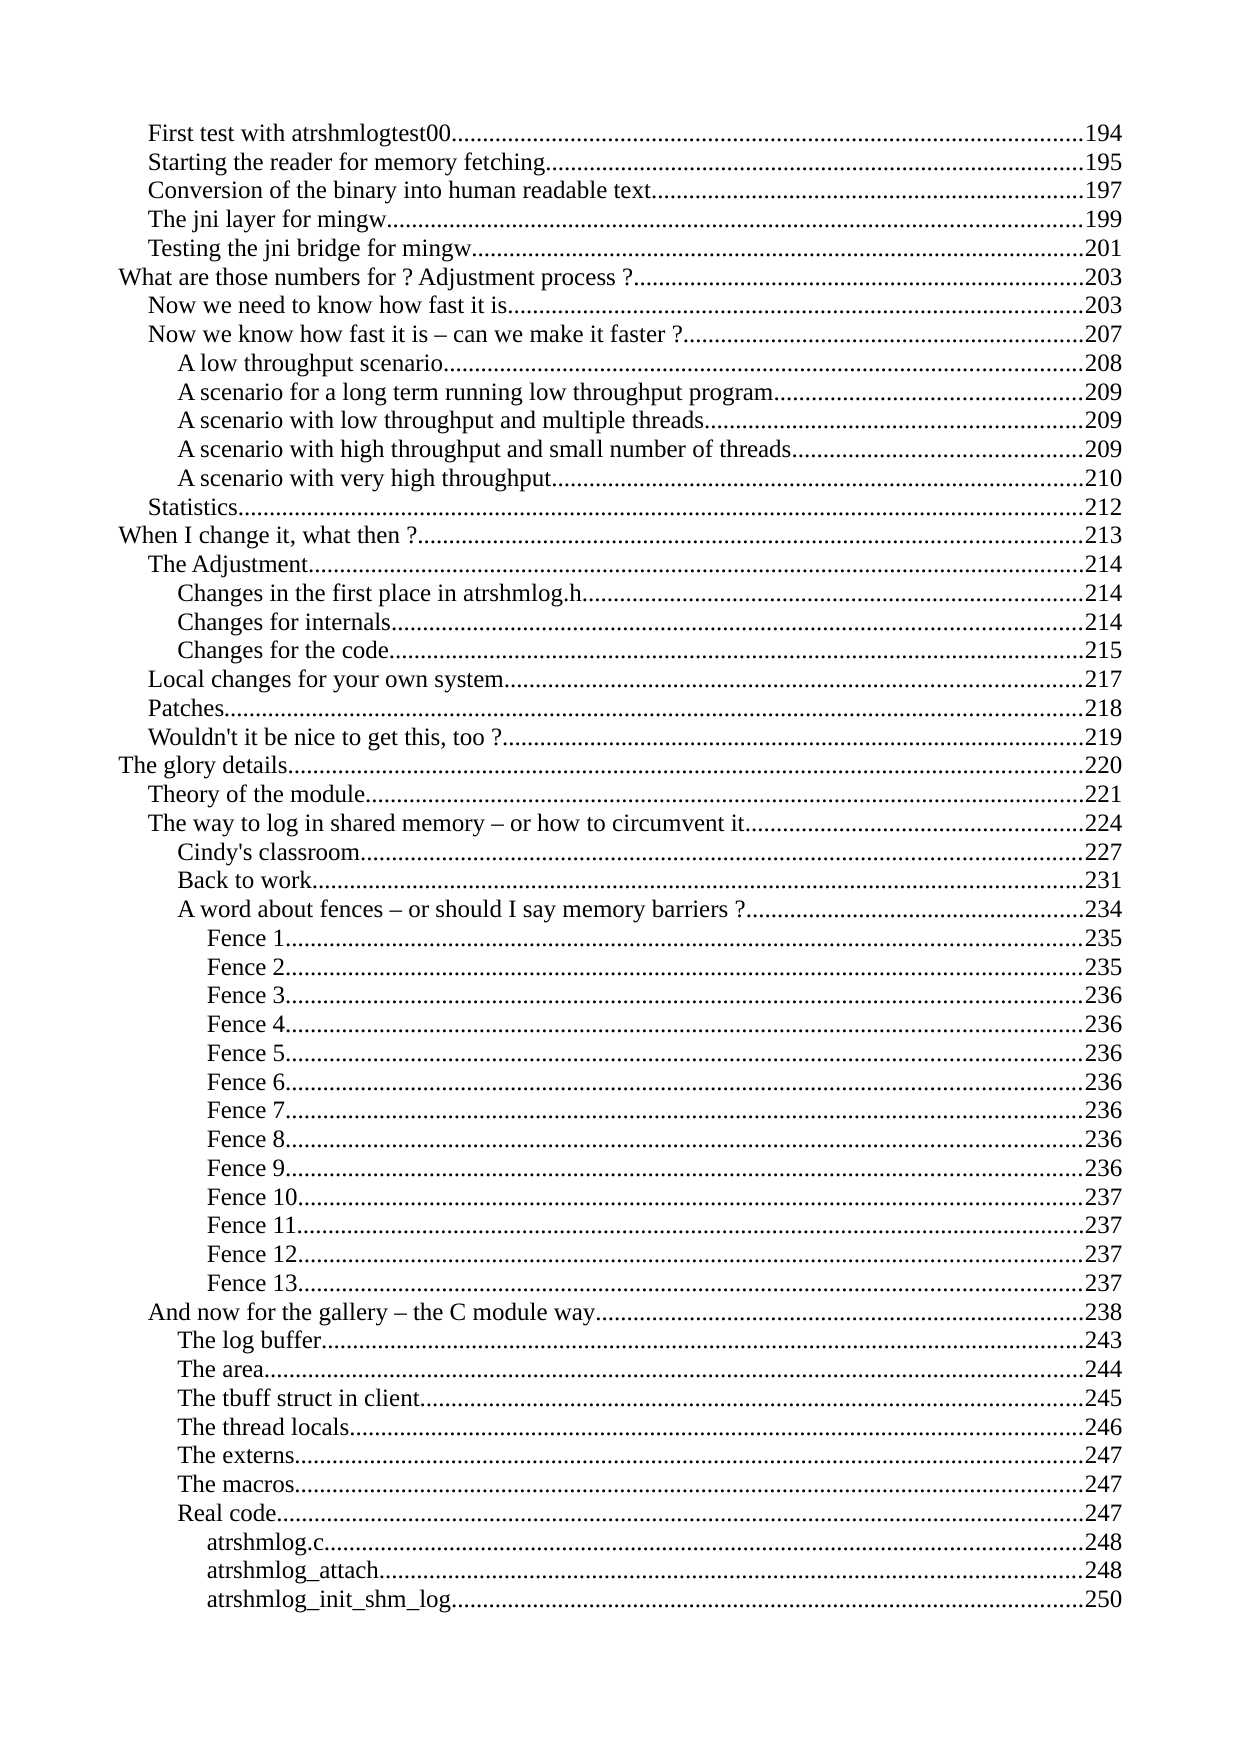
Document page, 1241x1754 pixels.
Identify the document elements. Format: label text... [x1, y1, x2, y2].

text Fence 2 235 [207, 952, 1122, 981]
text Changes in the first place in atrshmlog.h 214 [177, 578, 1122, 607]
text A word about fences – or should I say memory barriers ? 234 [177, 894, 1122, 923]
text Fence 6 236 [207, 1067, 1122, 1096]
text Fence 10 237 [207, 1182, 1122, 1211]
text A scenario for a long term running low throughput program 209 [177, 377, 1122, 406]
text Patches 218 [148, 693, 1122, 722]
text The log buffer 243 [177, 1326, 1122, 1354]
text Fence 8 236 [207, 1124, 1122, 1153]
text Real code 247 [177, 1498, 1122, 1527]
text Theory of the module 221 [148, 779, 1122, 808]
text The macros 247 [177, 1469, 1122, 1498]
text Testing the jni bridge for mingw 201 [148, 233, 1122, 262]
text When I change it, what then ? 213 [118, 521, 1122, 549]
text Cindy's classroom 227 [177, 837, 1122, 866]
text Fence 4 236 [207, 1009, 1122, 1038]
text Statistics 212 [148, 492, 1122, 521]
text Wouldn't it be nice to get this, too ? 219 [148, 722, 1122, 751]
text Conversion of the binary into human readable text 197 [148, 176, 1122, 204]
text A scenario with very high throughput 210 [177, 463, 1122, 492]
text The area 244 [177, 1354, 1122, 1383]
text Local changes for your own system 217 [148, 664, 1122, 693]
text Fence 12 237 [207, 1239, 1122, 1268]
text A low throughput scenario 208 [177, 348, 1122, 377]
text The tbuff struct in client 245 [177, 1383, 1122, 1412]
text atrshmlog_attach 248 [207, 1556, 1122, 1584]
text Back to work 231 [177, 866, 1122, 894]
text A scenario with high throughput and small number of threads 209 [177, 434, 1122, 463]
text Fence 13 237 [207, 1268, 1122, 1297]
text Fence 11 237 [207, 1211, 1122, 1239]
text The jni layer for mingw 199 [148, 204, 1122, 233]
text Starting the reader for memory fetching 195 [148, 147, 1122, 176]
text Fence 9 236 [207, 1153, 1122, 1182]
text atrshmlog.c 248 [207, 1527, 1122, 1556]
text Changes for internals 214 [177, 607, 1122, 636]
text atrshmlog_init_shm_log 250 [207, 1584, 1122, 1613]
text First test with atrshmlogtest00 194 [148, 118, 1122, 147]
text Fence 7 236 [207, 1096, 1122, 1124]
text The Adjustment 214 [148, 549, 1122, 578]
text A scenario with low throughput and multiple threads 209 [177, 406, 1122, 434]
text Fence 5 236 [207, 1038, 1122, 1067]
text Fence 3 236 [207, 981, 1122, 1009]
text And now for the gallery – the C module way 238 [148, 1297, 1122, 1326]
text The glory details 220 [118, 751, 1122, 779]
text Changes for the code 215 [177, 636, 1122, 664]
text The thread locals 246 [177, 1412, 1122, 1441]
text The way to log in shared memory – or how to circumvent it 224 [148, 808, 1122, 837]
text The externs 247 [177, 1441, 1122, 1469]
text What are those numbers for ? Adjustment process ? 203 [118, 262, 1122, 291]
text Now we know how fast it is – can we make it faster ? 207 [148, 319, 1122, 348]
text Fence 1 235 [207, 923, 1122, 952]
text Now we need to know how fast it is 203 [148, 291, 1122, 319]
